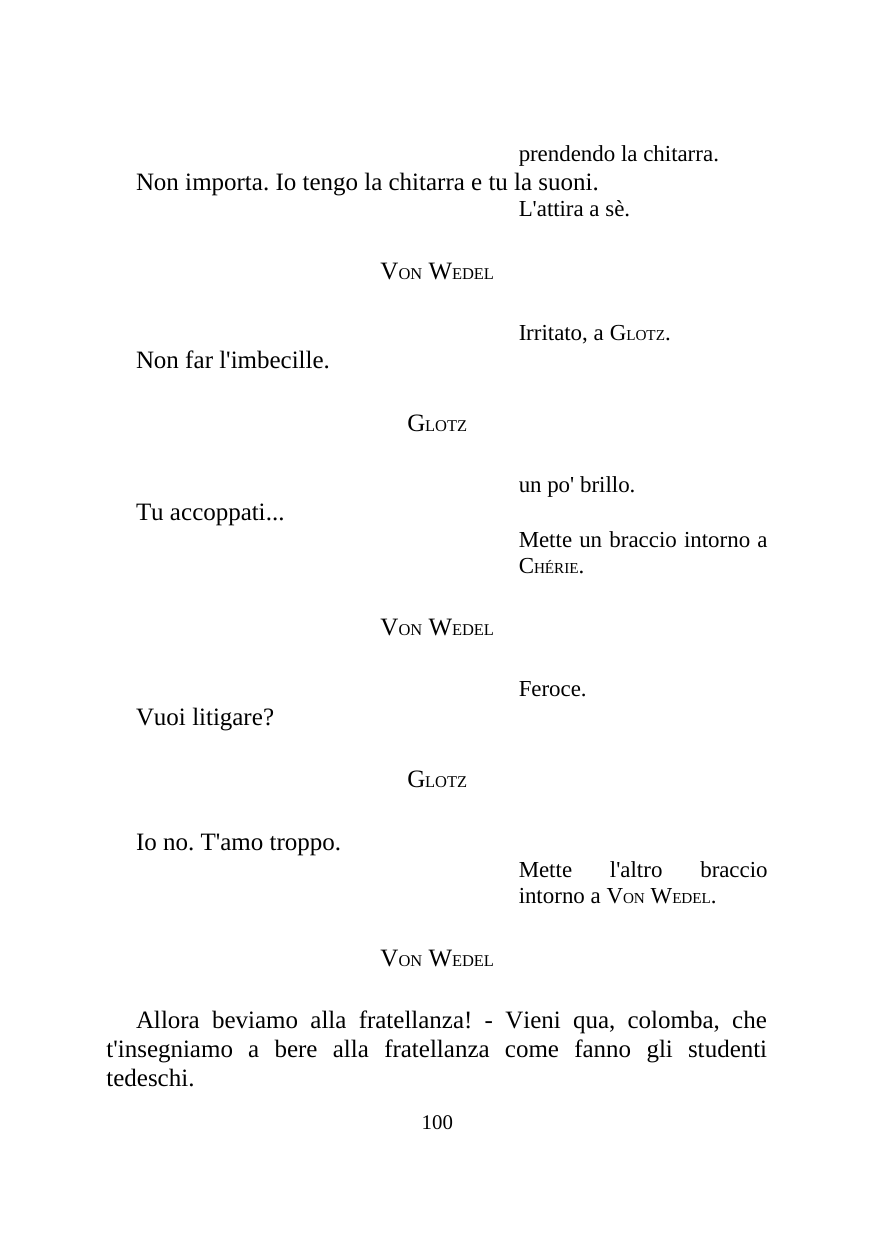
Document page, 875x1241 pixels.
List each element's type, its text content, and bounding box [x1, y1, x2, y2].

text L'attira a sè. [518, 195, 768, 222]
text Von Wedel [106, 943, 768, 972]
text Allora beviamo alla fratellanza! - Vieni qua, colomba, che t'insegniamo a bere alla fratellanza come fanno gli studenti tedeschi. [106, 1006, 768, 1092]
text Vuoi litigare? [106, 702, 768, 730]
text Mette l'altro braccio intorno a Von Wedel. [518, 856, 768, 909]
text Von Wedel [106, 256, 768, 284]
text prendendo la chitarra. [518, 140, 768, 167]
text Tu accoppati... [106, 497, 768, 526]
text Glotz [106, 408, 768, 437]
text Feroce. [518, 675, 768, 702]
text Io no. T'amo troppo. [106, 827, 768, 856]
text un po' brillo. [518, 471, 768, 497]
text Irritato, a Glotz. [518, 319, 768, 345]
text Von Wedel [106, 612, 768, 641]
text Mette un braccio intorno a Chérie. [518, 526, 768, 578]
text Non importa. Io tengo la chitarra e tu la suoni. [106, 167, 768, 195]
text Non far l'imbecille. [106, 345, 768, 374]
text Glotz [106, 764, 768, 793]
